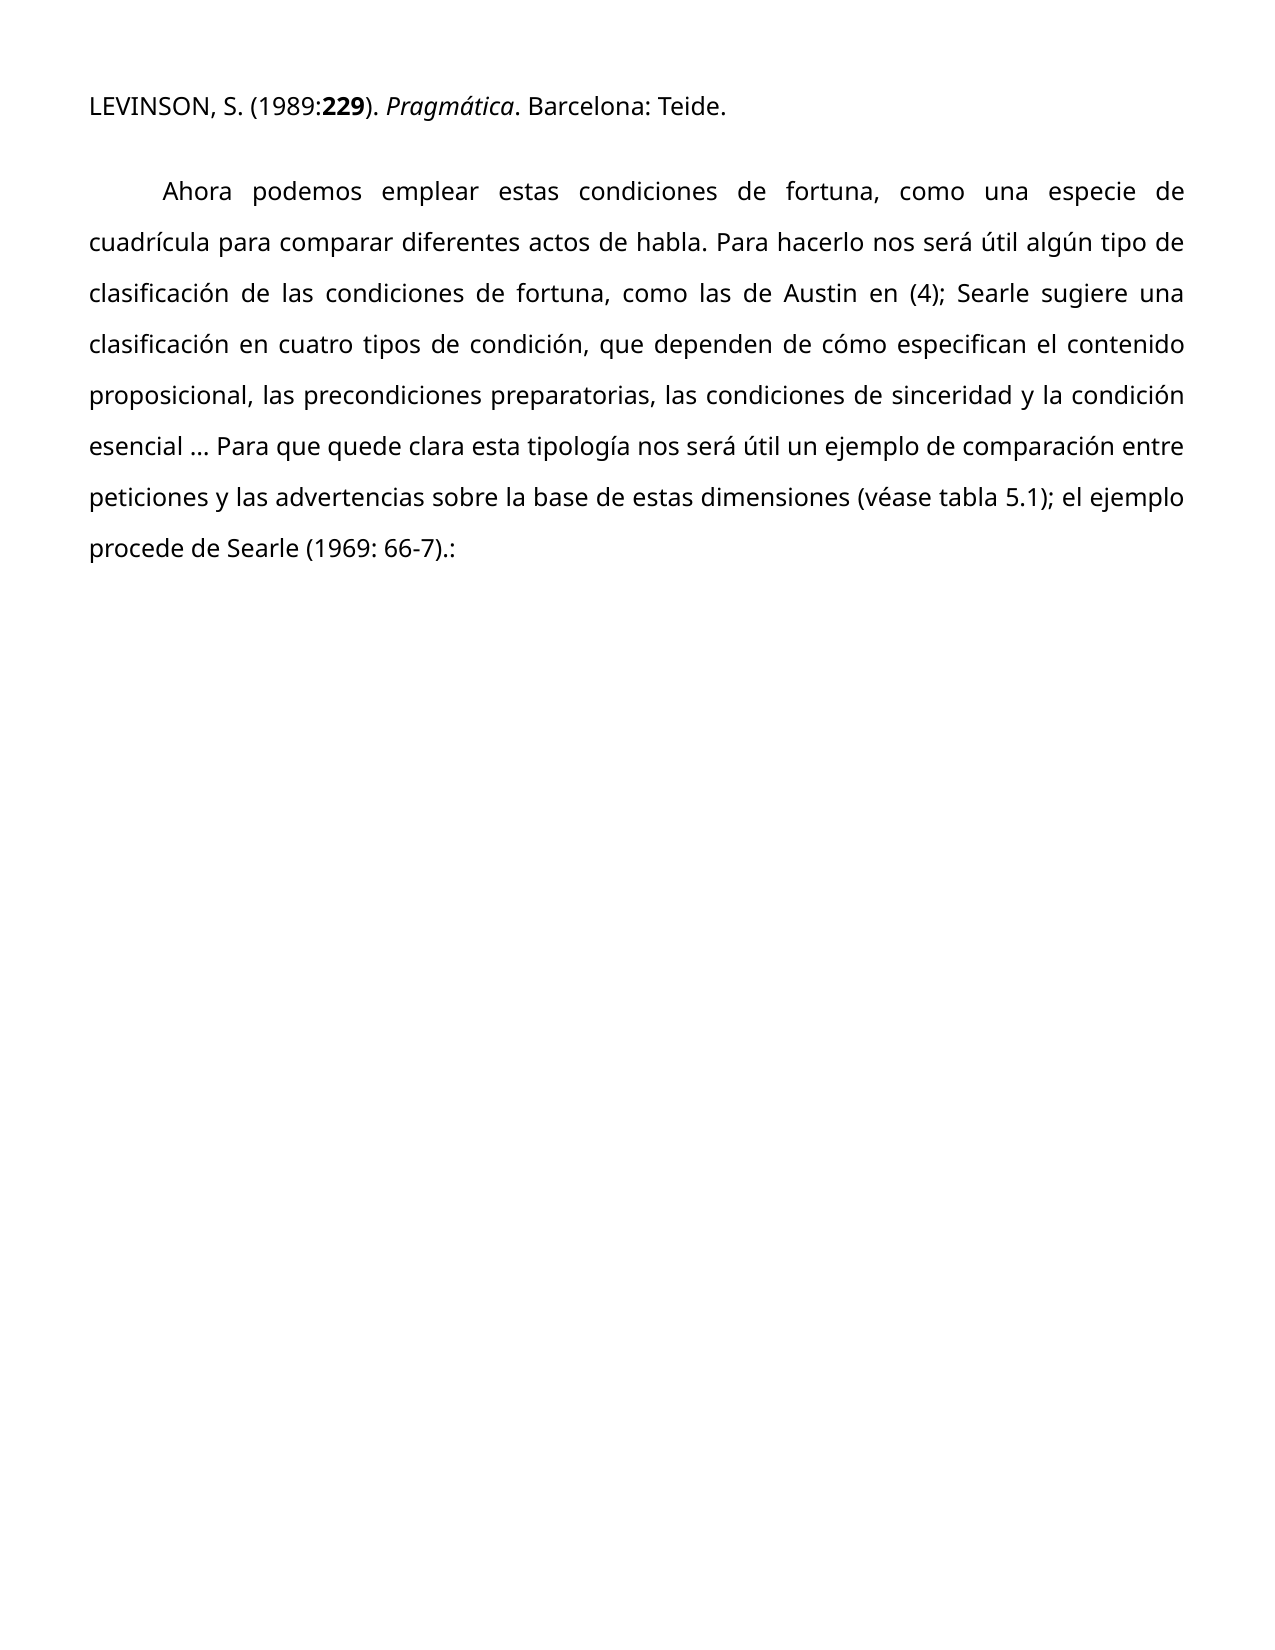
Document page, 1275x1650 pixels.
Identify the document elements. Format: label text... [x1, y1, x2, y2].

text Ahora podemos emplear estas condiciones de fortuna, como una especie de cuadrícula para comparar diferentes actos de habla. Para hacerlo nos será útil algún tipo de clasificación de las condiciones de fortuna, como las de Austin en (4); Searle sugiere una clasificación en cuatro tipos de condición, que dependen de cómo especifican el contenido proposicional, las precondiciones preparatorias, las condiciones de sinceridad y la condición esencial … Para que quede clara esta tipología nos será útil un ejemplo de comparación entre peticiones y las advertencias sobre la base de estas dimensiones (véase tabla 5.1); el ejemplo procede de Searle (1969: 66-7).: [88, 174, 1186, 565]
text LEVINSON, S. (1989:229). Pragmática. Barcelona: Teide. [88, 88, 1186, 123]
